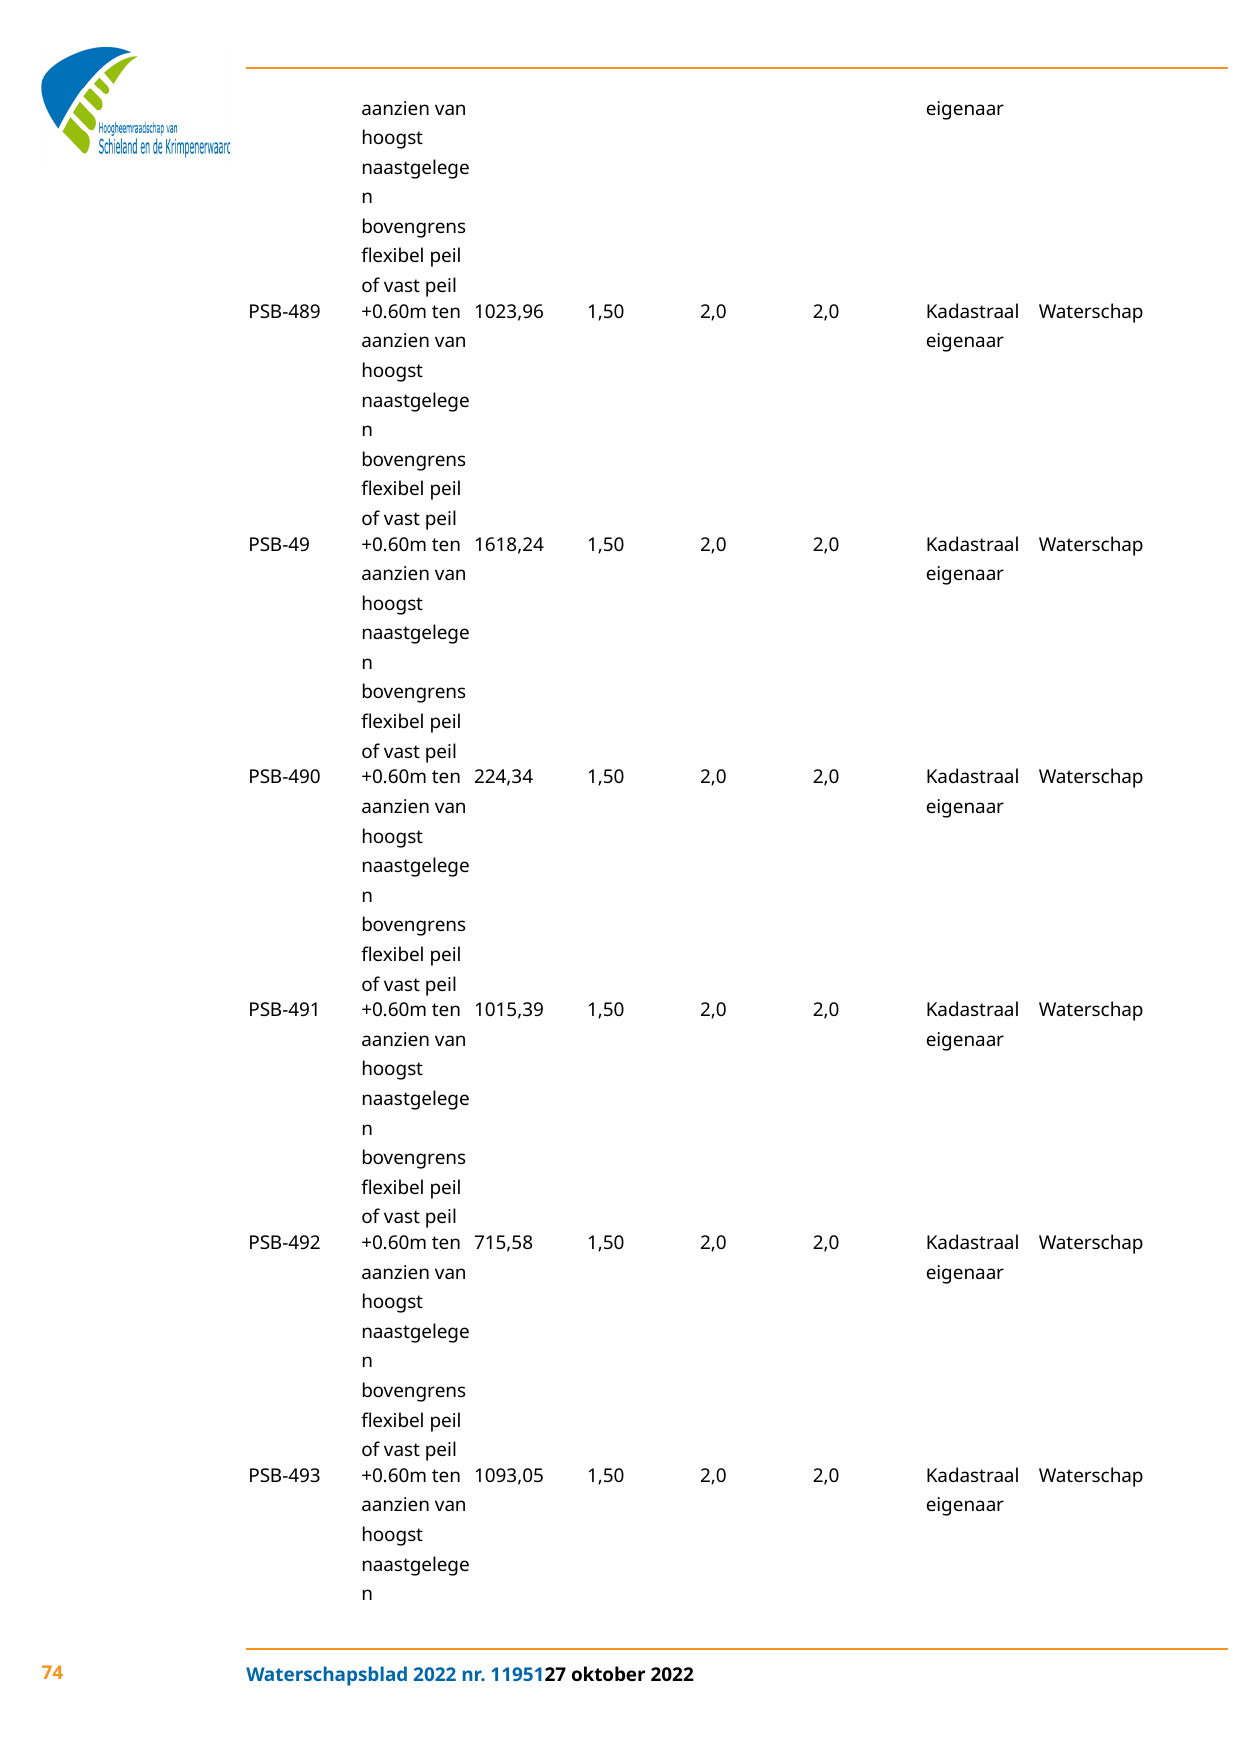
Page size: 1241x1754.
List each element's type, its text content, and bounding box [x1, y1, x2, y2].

table_cell 2,0 [700, 764, 813, 996]
table_cell 2,0 [700, 1229, 813, 1462]
table_cell 715,58 [474, 1229, 587, 1462]
table_cell 1,50 [587, 298, 700, 531]
table_cell 1,50 [587, 764, 700, 996]
table_cell Waterschap [1039, 996, 1152, 1229]
table_cell 1015,39 [474, 996, 587, 1229]
table_cell Waterschap [1039, 531, 1152, 764]
table_cell 224,34 [474, 764, 587, 996]
table_cell [1039, 95, 1152, 298]
table_cell [587, 95, 700, 298]
table_cell Kadastraal eigenaar [926, 996, 1038, 1229]
table_cell +0.60m ten aanzien van hoogst naastgelegen bovengrens flexibel peil of vast peil [361, 298, 474, 531]
table_cell [474, 95, 587, 298]
table_cell PSB-49 [248, 531, 361, 764]
table_cell [813, 95, 926, 298]
table_cell [700, 95, 813, 298]
table_cell Kadastraal eigenaar [926, 764, 1038, 996]
table_cell 2,0 [700, 1462, 813, 1606]
table_cell 1,50 [587, 1462, 700, 1606]
table_cell +0.60m ten aanzien van hoogst naastgelegen bovengrens flexibel peil of vast peil [361, 764, 474, 996]
table_cell Kadastraal eigenaar [926, 1462, 1038, 1606]
table_cell 1618,24 [474, 531, 587, 764]
table_cell 2,0 [813, 298, 926, 531]
table_cell 1,50 [587, 531, 700, 764]
table_cell 2,0 [813, 1229, 926, 1462]
table_cell 2,0 [813, 996, 926, 1229]
table_cell +0.60m ten aanzien van hoogst naastgelegen bovengrens flexibel peil of vast peil [361, 531, 474, 764]
table_cell PSB-491 [248, 996, 361, 1229]
table_cell 1093,05 [474, 1462, 587, 1606]
table_cell [248, 95, 361, 298]
table_cell 1,50 [587, 1229, 700, 1462]
table_cell +0.60m ten aanzien van hoogst naastgelegen bovengrens flexibel peil of vast peil [361, 996, 474, 1229]
table_cell Waterschap [1039, 1229, 1152, 1462]
table_cell 2,0 [700, 996, 813, 1229]
table_cell 2,0 [813, 1462, 926, 1606]
table_cell PSB-493 [248, 1462, 361, 1606]
table_cell +0.60m ten aanzien van hoogst naastgelegen [361, 1462, 474, 1606]
picture [41, 47, 231, 172]
table_cell PSB-490 [248, 764, 361, 996]
table_cell Kadastraal eigenaar [926, 531, 1038, 764]
table_cell 1,50 [587, 996, 700, 1229]
table_cell 1023,96 [474, 298, 587, 531]
table_cell Waterschap [1039, 298, 1152, 531]
table_cell PSB-489 [248, 298, 361, 531]
table_cell 2,0 [813, 531, 926, 764]
table_cell Waterschap [1039, 1462, 1152, 1606]
table_cell eigenaar [926, 95, 1038, 298]
table_cell Kadastraal eigenaar [926, 298, 1038, 531]
table_cell Waterschap [1039, 764, 1152, 996]
table_cell 2,0 [700, 298, 813, 531]
table_cell 2,0 [813, 764, 926, 996]
table_cell 2,0 [700, 531, 813, 764]
table_cell Kadastraal eigenaar [926, 1229, 1038, 1462]
table_cell +0.60m ten aanzien van hoogst naastgelegen bovengrens flexibel peil of vast peil [361, 1229, 474, 1462]
table_cell aanzien van hoogst naastgelegen bovengrens flexibel peil of vast peil [361, 95, 474, 298]
table_cell PSB-492 [248, 1229, 361, 1462]
